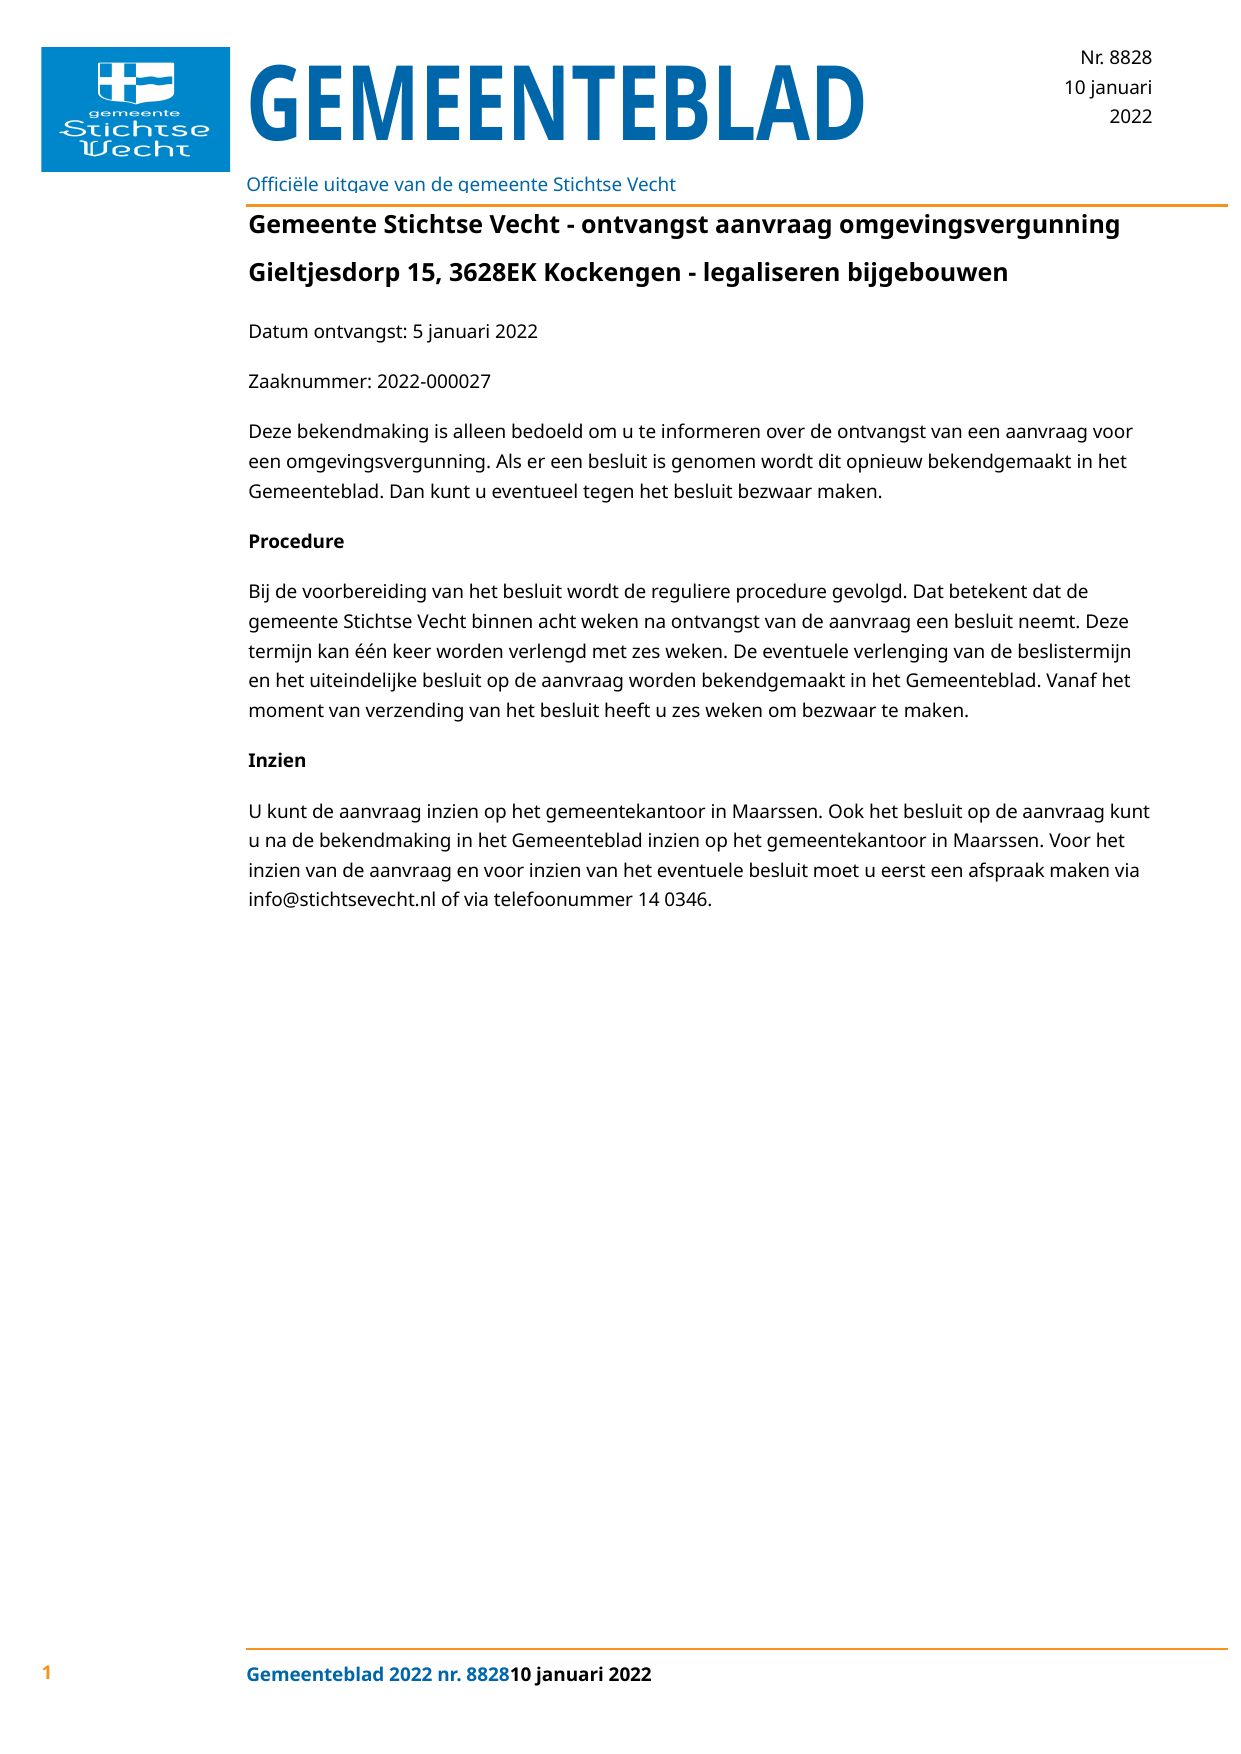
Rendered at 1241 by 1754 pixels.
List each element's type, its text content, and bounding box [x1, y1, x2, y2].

text U kunt de aanvraag inzien op het gemeentekantoor in Maarssen. Ook het besluit op de aanvraag kunt u na de bekendmaking in het Gemeenteblad inzien op het gemeentekantoor in Maarssen. Voor het inzien van de aanvraag en voor inzien van het eventuele besluit moet u eerst een afspraak maken via info@stichtsevecht.nl of via telefoonummer 14 0346. [248, 798, 1152, 912]
text Bij de voorbereiding van het besluit wordt de reguliere procedure gevolgd. Dat betekent dat de gemeente Stichtse Vecht binnen acht weken na ontvangst van de aanvraag een besluit neemt. Deze termijn kan één keer worden verlengd met zes weken. De eventuele verlenging van de beslistermijn en het uiteindelijke besluit op de aanvraag worden bekendgemaakt in het Gemeenteblad. Vanaf het moment van verzending van het besluit heeft u zes weken om bezwaar te maken. [248, 579, 1152, 723]
text Datum ontvangst: 5 januari 2022 [248, 318, 1152, 344]
text Procedure [248, 528, 1152, 554]
picture [99, 63, 135, 101]
text Zaaknummer: 2022-000027 [248, 368, 1152, 394]
picture [137, 63, 174, 103]
text Gemeente Stichtse Vecht - ontvangst aanvraag omgevingsvergunning Gieltjesdorp 15, 3628EK Kockengen - legaliseren bijgebouwen [248, 207, 1152, 288]
text Deze bekendmaking is alleen bedoeld om u te informeren over de ontvangst van een aanvraag voor een omgevingsvergunning. Als er een besluit is genomen wordt dit opnieuw bekendgemaakt in het Gemeenteblad. Dan kunt u eventueel tegen het besluit bezwaar maken. [248, 419, 1152, 504]
text Inzien [248, 747, 1152, 773]
